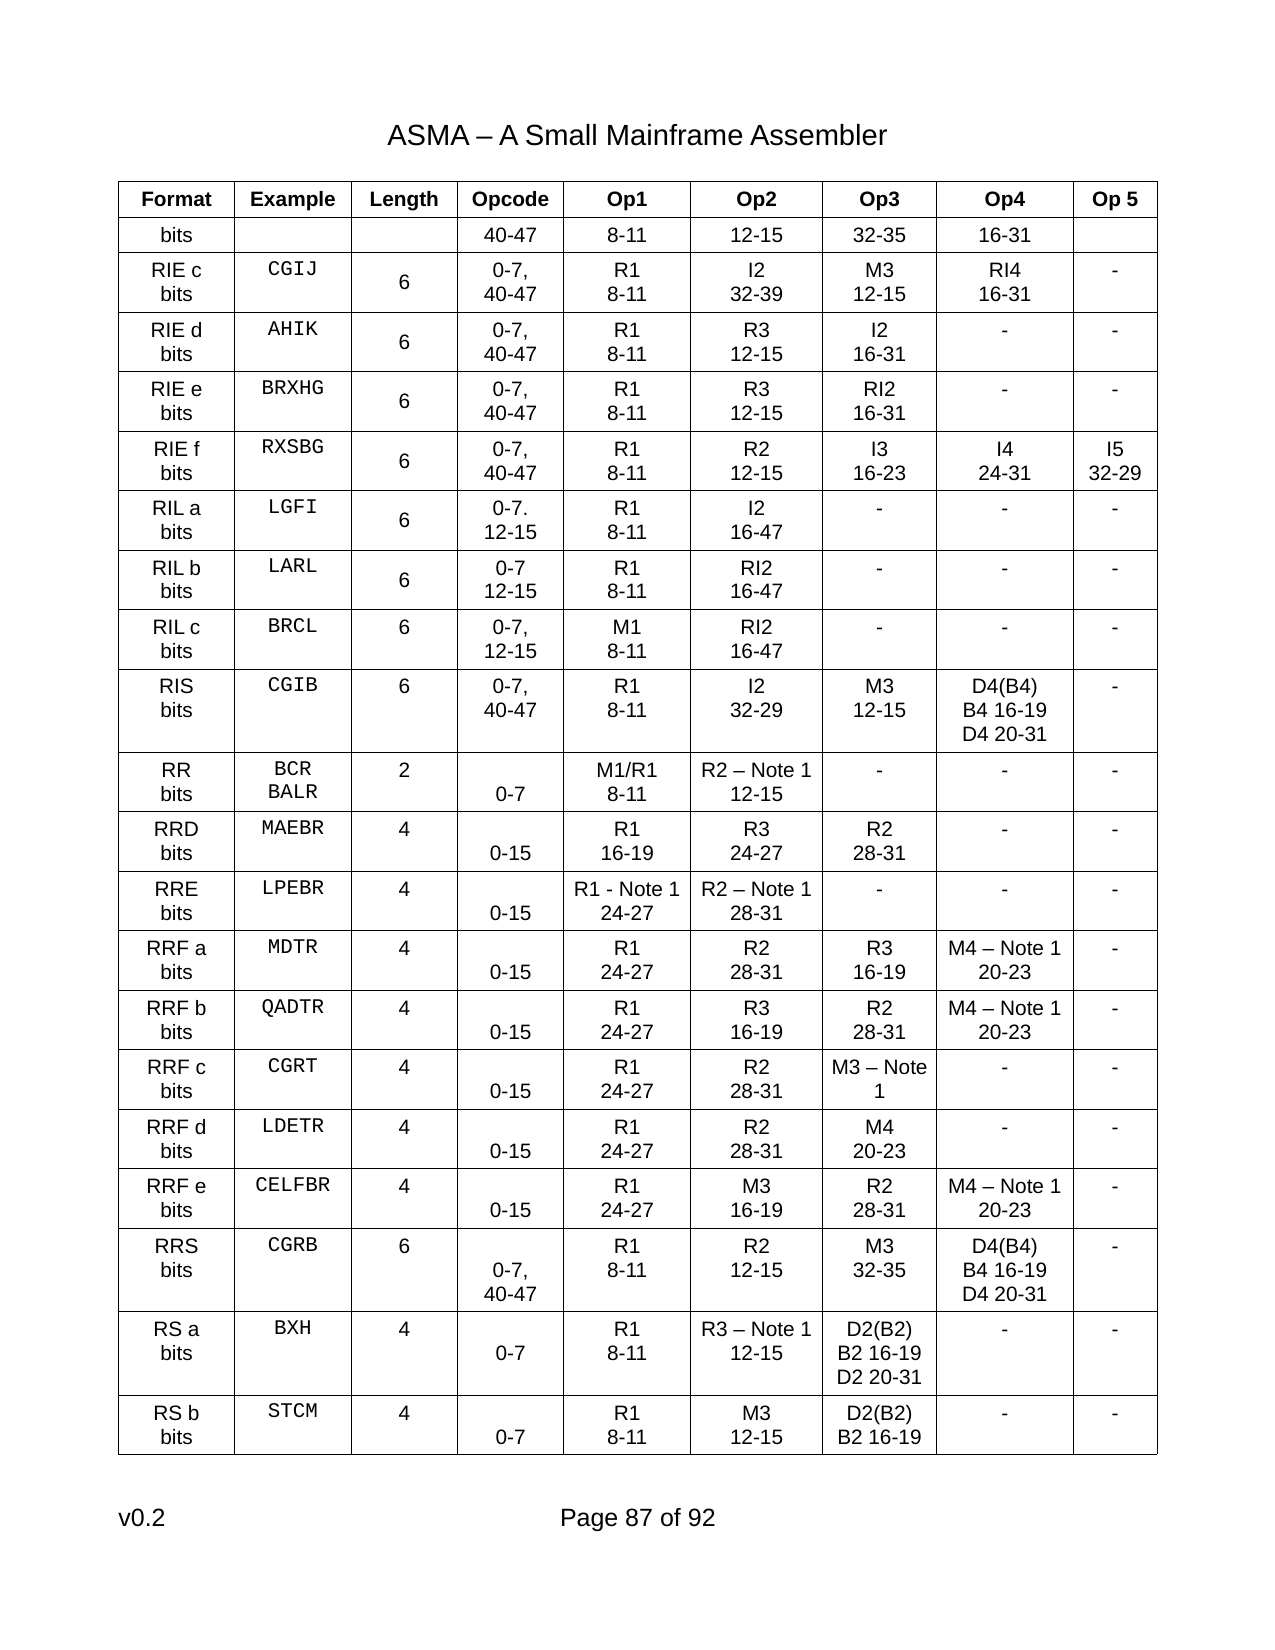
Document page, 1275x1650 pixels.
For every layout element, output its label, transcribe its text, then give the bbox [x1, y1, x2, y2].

table_cell - [937, 1396, 1073, 1454]
table_cell RRF c bits [119, 1050, 234, 1109]
table_cell RR bits [119, 753, 234, 811]
table_cell - [937, 551, 1073, 609]
table_cell - [1074, 1169, 1157, 1228]
table_cell - [937, 1312, 1073, 1395]
table_cell 16-31 [937, 218, 1073, 252]
table_header Op3 [823, 182, 936, 217]
table_cell - [1074, 670, 1157, 752]
table_cell [235, 218, 351, 252]
table_cell 6 [352, 551, 457, 609]
table_cell AHIK [235, 313, 351, 371]
table_cell 4 [352, 1110, 457, 1168]
table_cell R1 16-19 [564, 812, 690, 871]
table_cell 0-15 [458, 1169, 563, 1228]
table_cell 6 [352, 313, 457, 371]
table_cell - [1074, 551, 1157, 609]
table_cell M3 – Note 1 [823, 1050, 936, 1109]
table_cell RRF e bits [119, 1169, 234, 1228]
table_header Opcode [458, 182, 563, 217]
table_cell D2(B2) B2 16-19 [823, 1396, 936, 1454]
table_cell 4 [352, 1396, 457, 1454]
table_cell M3 32-35 [823, 1229, 936, 1311]
table_cell R2 28-31 [691, 931, 822, 990]
table_cell CGRT [235, 1050, 351, 1109]
table_cell - [1074, 372, 1157, 431]
table_cell I2 32-29 [691, 670, 822, 752]
table_cell I2 32-39 [691, 253, 822, 312]
table_cell M3 12-15 [691, 1396, 822, 1454]
table_cell 0-7. 12-15 [458, 491, 563, 549]
table_cell - [1074, 1396, 1157, 1454]
table_cell - [823, 491, 936, 549]
table_cell R1 8-11 [564, 670, 690, 752]
table_cell - [937, 753, 1073, 811]
table_cell RIE d bits [119, 313, 234, 371]
table_cell RI2 16-47 [691, 610, 822, 668]
table_cell R3 24-27 [691, 812, 822, 871]
table_cell 4 [352, 872, 457, 930]
table_cell 0-15 [458, 991, 563, 1049]
table_cell 0-15 [458, 931, 563, 990]
table_cell R1 24-27 [564, 1169, 690, 1228]
table_cell - [823, 872, 936, 930]
table_cell 40-47 [458, 218, 563, 252]
table_cell bits [119, 218, 234, 252]
table_cell BRXHG [235, 372, 351, 431]
table_cell MDTR [235, 931, 351, 990]
table_cell LGFI [235, 491, 351, 549]
table_cell RRS bits [119, 1229, 234, 1311]
table_cell M4 20-23 [823, 1110, 936, 1168]
table_cell R2 28-31 [823, 1169, 936, 1228]
table_cell R1 24-27 [564, 1110, 690, 1168]
table_header Op2 [691, 182, 822, 217]
table_cell 0-7 [458, 1396, 563, 1454]
table_header Op4 [937, 182, 1073, 217]
table_cell R1 - Note 1 24-27 [564, 872, 690, 930]
table_cell - [1074, 812, 1157, 871]
table_cell - [823, 551, 936, 609]
table_cell R1 24-27 [564, 991, 690, 1049]
table_cell [352, 218, 457, 252]
table_cell R2 – Note 1 28-31 [691, 872, 822, 930]
table_cell QADTR [235, 991, 351, 1049]
table_cell BRCL [235, 610, 351, 668]
table_cell 4 [352, 1050, 457, 1109]
table_cell - [1074, 1229, 1157, 1311]
table_cell 0-15 [458, 1050, 563, 1109]
table_cell 4 [352, 812, 457, 871]
table_cell R2 28-31 [691, 1110, 822, 1168]
table_cell R1 8-11 [564, 1229, 690, 1311]
table_cell 0-15 [458, 1110, 563, 1168]
table_cell 6 [352, 1229, 457, 1311]
table_cell R1 8-11 [564, 1396, 690, 1454]
table_cell 6 [352, 372, 457, 431]
table_cell I5 32-29 [1074, 432, 1157, 490]
table_cell M3 12-15 [823, 670, 936, 752]
table_cell - [1074, 872, 1157, 930]
table_cell M3 16-19 [691, 1169, 822, 1228]
table_cell 0-7, 40-47 [458, 670, 563, 752]
table_cell - [937, 872, 1073, 930]
table_cell 2 [352, 753, 457, 811]
table_cell M3 12-15 [823, 253, 936, 312]
table_cell RRF a bits [119, 931, 234, 990]
table_cell R1 8-11 [564, 491, 690, 549]
table_cell - [1074, 1110, 1157, 1168]
table_cell - [937, 1050, 1073, 1109]
table_cell D2(B2) B2 16-19 D2 20-31 [823, 1312, 936, 1395]
table_header Format [119, 182, 234, 217]
table_cell R1 8-11 [564, 432, 690, 490]
table_cell M4 – Note 1 20-23 [937, 991, 1073, 1049]
table_cell - [937, 610, 1073, 668]
table_cell R3 12-15 [691, 372, 822, 431]
table_header Length [352, 182, 457, 217]
table_cell R2 – Note 1 12-15 [691, 753, 822, 811]
table_cell R1 24-27 [564, 931, 690, 990]
table_cell RS a bits [119, 1312, 234, 1395]
table_cell - [937, 491, 1073, 549]
table_cell RIL a bits [119, 491, 234, 549]
table_cell - [937, 1110, 1073, 1168]
table_cell - [823, 753, 936, 811]
table_cell - [1074, 753, 1157, 811]
table_cell 0-15 [458, 872, 563, 930]
table_cell 4 [352, 1312, 457, 1395]
table_cell R1 24-27 [564, 1050, 690, 1109]
table_cell BCR BALR [235, 753, 351, 811]
table_cell 4 [352, 991, 457, 1049]
table_cell R2 28-31 [823, 812, 936, 871]
table_cell D4(B4) B4 16-19 D4 20-31 [937, 1229, 1073, 1311]
table_cell LPEBR [235, 872, 351, 930]
table_cell RI4 16-31 [937, 253, 1073, 312]
table_cell 0-15 [458, 812, 563, 871]
table_header Op1 [564, 182, 690, 217]
table_cell RI2 16-31 [823, 372, 936, 431]
table_cell 0-7, 40-47 [458, 1229, 563, 1311]
table_header Op 5 [1074, 182, 1157, 217]
table_cell - [1074, 218, 1157, 252]
table_cell 0-7, 12-15 [458, 610, 563, 668]
table_cell RIS bits [119, 670, 234, 752]
table_cell 8-11 [564, 218, 690, 252]
table_cell R1 8-11 [564, 253, 690, 312]
table_cell M4 – Note 1 20-23 [937, 931, 1073, 990]
table_cell - [1074, 991, 1157, 1049]
table_cell 12-15 [691, 218, 822, 252]
table_cell R1 8-11 [564, 1312, 690, 1395]
table_cell RIL b bits [119, 551, 234, 609]
table_cell R1 8-11 [564, 313, 690, 371]
table_cell 32-35 [823, 218, 936, 252]
table_cell 6 [352, 491, 457, 549]
table_cell RI2 16-47 [691, 551, 822, 609]
table_cell 0-7, 40-47 [458, 432, 563, 490]
table_cell I4 24-31 [937, 432, 1073, 490]
table_cell - [823, 610, 936, 668]
table_cell LARL [235, 551, 351, 609]
table_cell CGIJ [235, 253, 351, 312]
table_cell - [1074, 931, 1157, 990]
table_cell STCM [235, 1396, 351, 1454]
table_cell 6 [352, 253, 457, 312]
table_header Example [235, 182, 351, 217]
table_cell RRD bits [119, 812, 234, 871]
table_cell M1/R1 8-11 [564, 753, 690, 811]
table_cell RRE bits [119, 872, 234, 930]
table_cell M1 8-11 [564, 610, 690, 668]
table_cell M4 – Note 1 20-23 [937, 1169, 1073, 1228]
table_cell CGIB [235, 670, 351, 752]
table_cell R2 12-15 [691, 1229, 822, 1311]
table_cell 0-7, 40-47 [458, 313, 563, 371]
table_cell R3 16-19 [823, 931, 936, 990]
table_cell RRF d bits [119, 1110, 234, 1168]
table_cell R3 12-15 [691, 313, 822, 371]
table_cell RS b bits [119, 1396, 234, 1454]
table_cell R2 28-31 [823, 991, 936, 1049]
table_cell 6 [352, 610, 457, 668]
table_cell - [1074, 491, 1157, 549]
table_cell RIE c bits [119, 253, 234, 312]
table_cell 0-7 12-15 [458, 551, 563, 609]
table_cell - [937, 812, 1073, 871]
table_cell I2 16-47 [691, 491, 822, 549]
table_cell 0-7 [458, 753, 563, 811]
table_cell 4 [352, 931, 457, 990]
table_cell R1 8-11 [564, 551, 690, 609]
table_cell RIE f bits [119, 432, 234, 490]
table_cell - [937, 313, 1073, 371]
table_cell LDETR [235, 1110, 351, 1168]
table_cell I3 16-23 [823, 432, 936, 490]
table_cell 0-7 [458, 1312, 563, 1395]
table_cell MAEBR [235, 812, 351, 871]
table_cell RXSBG [235, 432, 351, 490]
table_cell RRF b bits [119, 991, 234, 1049]
table_cell - [1074, 313, 1157, 371]
table_cell 6 [352, 432, 457, 490]
table_cell BXH [235, 1312, 351, 1395]
table_cell 0-7, 40-47 [458, 253, 563, 312]
table_cell - [1074, 253, 1157, 312]
table_cell - [1074, 610, 1157, 668]
table_cell CGRB [235, 1229, 351, 1311]
table_cell 4 [352, 1169, 457, 1228]
table_cell - [1074, 1050, 1157, 1109]
table_cell CELFBR [235, 1169, 351, 1228]
table_cell R2 12-15 [691, 432, 822, 490]
table_cell R3 16-19 [691, 991, 822, 1049]
table_cell R2 28-31 [691, 1050, 822, 1109]
table_cell R1 8-11 [564, 372, 690, 431]
table_cell R3 – Note 1 12-15 [691, 1312, 822, 1395]
table_cell RIE e bits [119, 372, 234, 431]
table_cell I2 16-31 [823, 313, 936, 371]
table_cell - [937, 372, 1073, 431]
table_cell 6 [352, 670, 457, 752]
table_cell RIL c bits [119, 610, 234, 668]
table_cell 0-7, 40-47 [458, 372, 563, 431]
table_cell - [1074, 1312, 1157, 1395]
table_cell D4(B4) B4 16-19 D4 20-31 [937, 670, 1073, 752]
